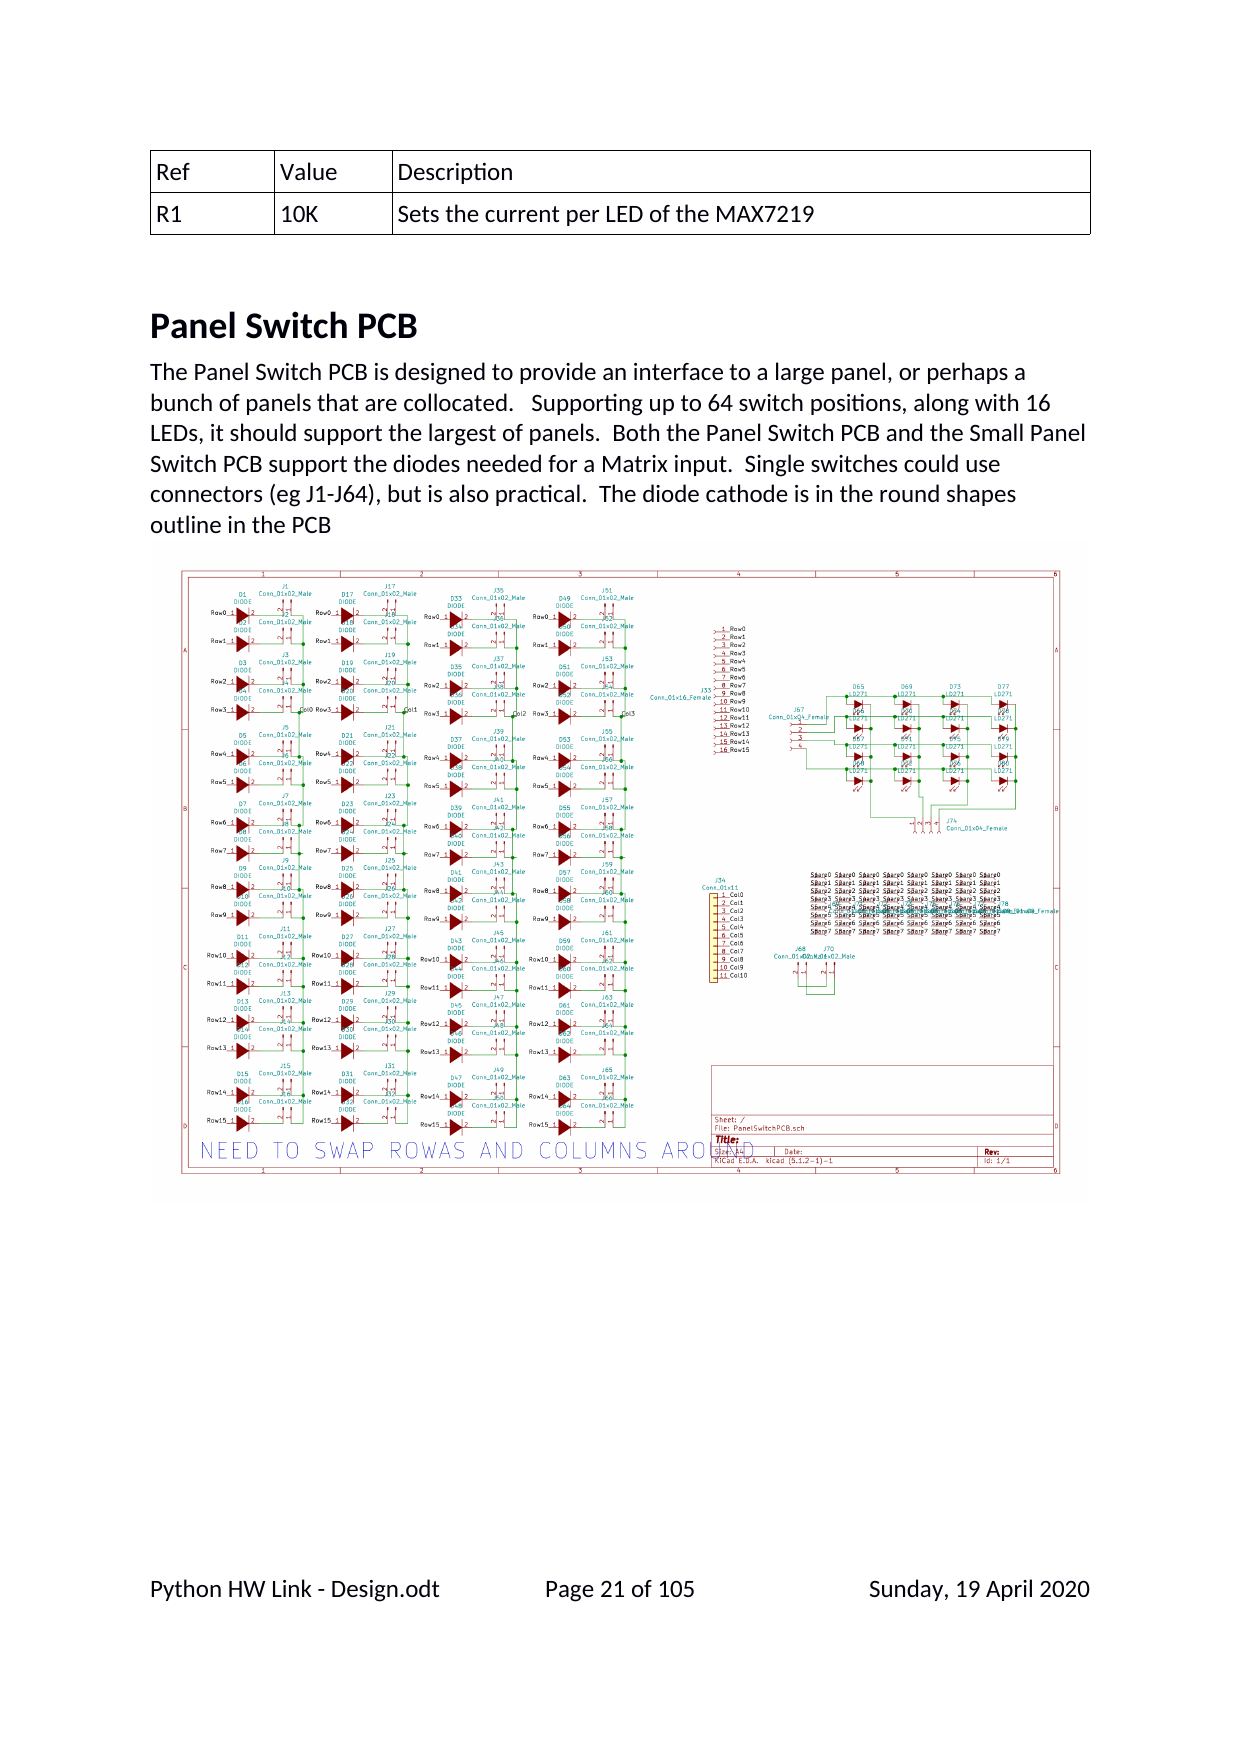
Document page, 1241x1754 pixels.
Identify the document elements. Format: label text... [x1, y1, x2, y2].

table_cell Sets the current per LED of the MAX7219 [393, 193, 1090, 234]
table_header Value [275, 151, 392, 192]
table_cell R1 [151, 193, 274, 234]
table_header Description [393, 151, 1090, 192]
text The Panel Switch PCB is designed to provide an interface to a large panel, or perhaps a bunch of panels that are collocated. Supporting up to 64 switch positions, along with 16 LEDs, it should support the largest of panels. Both the Panel Switch PCB and the Small Panel Switch PCB support the diodes needed for a Matrix input. Single switches could use connectors (eg J1-J64), but is also practical. The diode cathode is in the round shapes outline in the PCB [150, 356, 1090, 539]
table_header Ref [151, 151, 274, 192]
picture [150, 539, 1091, 1205]
subtitle Panel Switch PCB [150, 302, 1090, 348]
table_cell 10K [275, 193, 392, 234]
